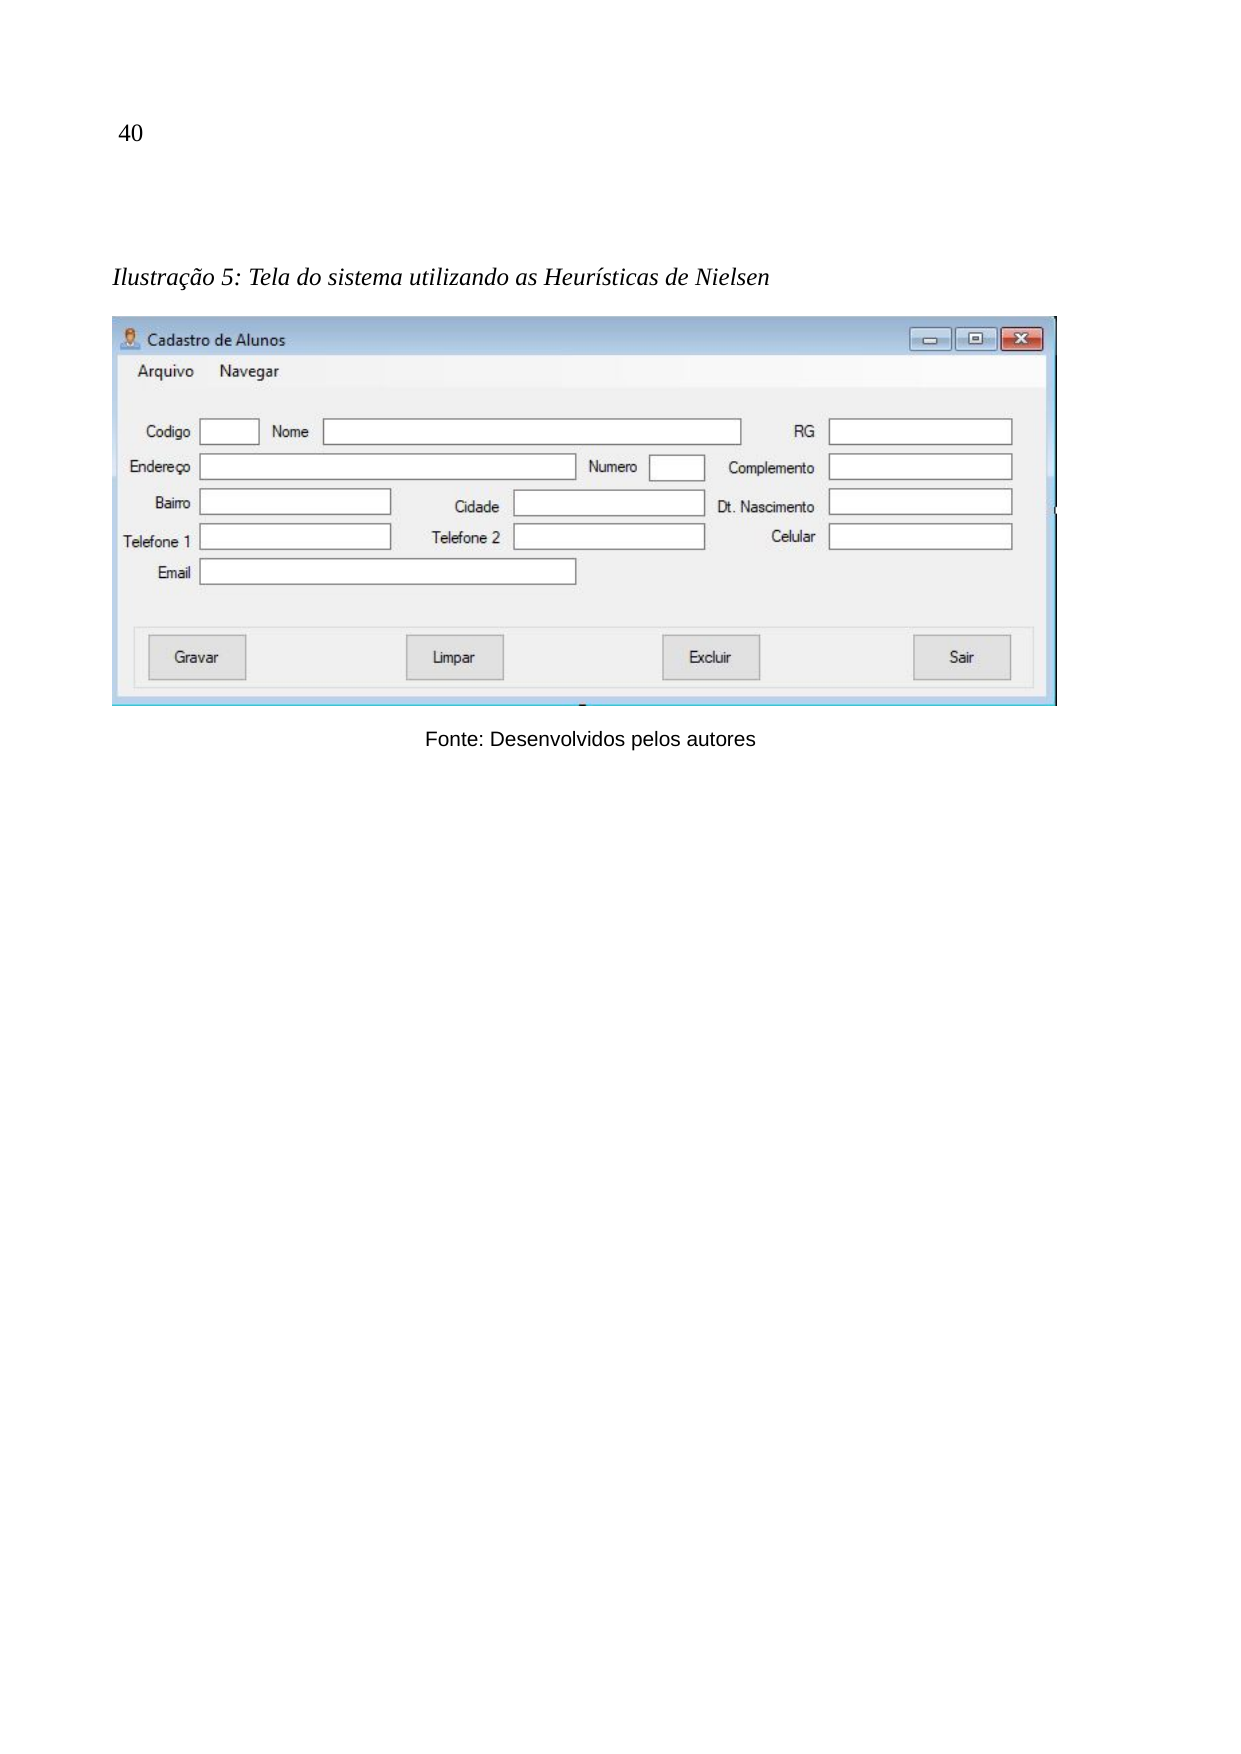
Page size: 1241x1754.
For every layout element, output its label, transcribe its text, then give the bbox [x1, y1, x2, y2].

text Fonte: Desenvolvidos pelos autores [112, 706, 1069, 751]
text Ilustração 5: Tela do sistema utilizando as Heurísticas de Nielsen [112, 262, 1069, 316]
text [112, 250, 1069, 262]
picture [112, 316, 1057, 706]
